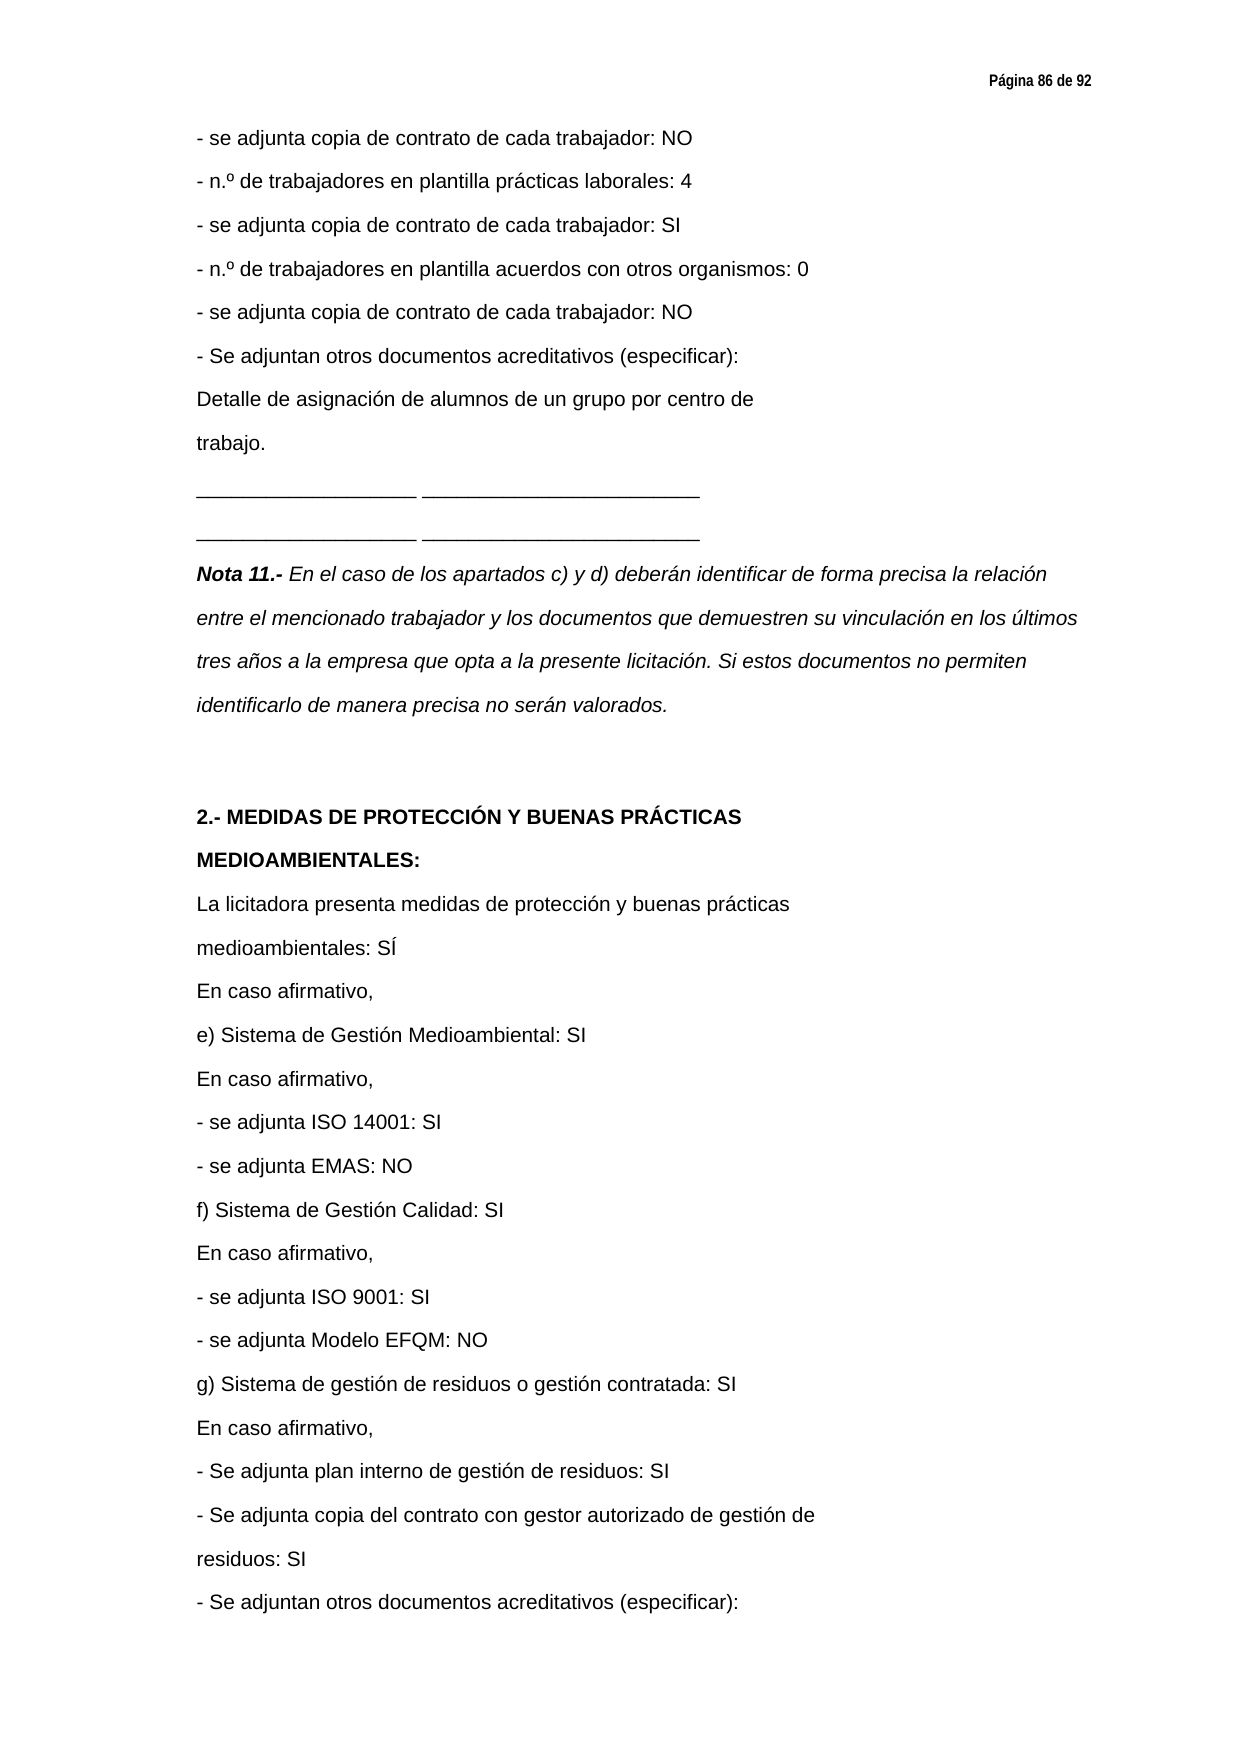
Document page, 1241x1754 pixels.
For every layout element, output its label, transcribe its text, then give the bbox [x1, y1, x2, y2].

text En caso afirmativo, [118, 1410, 1092, 1441]
text ___________________ ________________________ [118, 469, 1092, 500]
text - se adjunta ISO 9001: SI [118, 1279, 1092, 1310]
text - se adjunta Modelo EFQM: NO [118, 1323, 1092, 1354]
text En caso afirmativo, [118, 1235, 1092, 1266]
text En caso afirmativo, [118, 973, 1092, 1004]
text - se adjunta copia de contrato de cada trabajador: SI [118, 207, 1092, 238]
text - se adjunta ISO 14001: SI [118, 1104, 1092, 1136]
text - Se adjuntan otros documentos acreditativos (especificar): [118, 338, 1092, 369]
text Detalle de asignación de alumnos de un grupo por centro de [118, 382, 1092, 413]
text Nota 11.- En el caso de los apartados c) y d) deberán identificar de forma precisa la relación [118, 556, 1092, 587]
text 2.- MEDIDAS DE PROTECCIÓN Y BUENAS PRÁCTICAS [118, 799, 1092, 830]
text - n.º de trabajadores en plantilla acuerdos con otros organismos: 0 [118, 251, 1092, 282]
text - n.º de trabajadores en plantilla prácticas laborales: 4 [118, 163, 1092, 194]
text e) Sistema de Gestión Medioambiental: SI [118, 1017, 1092, 1048]
text - se adjunta EMAS: NO [118, 1148, 1092, 1179]
text En caso afirmativo, [118, 1061, 1092, 1092]
text - se adjunta copia de contrato de cada trabajador: NO [118, 120, 1092, 151]
text - se adjunta copia de contrato de cada trabajador: NO [118, 294, 1092, 325]
text trabajo. [118, 425, 1092, 456]
text g) Sistema de gestión de residuos o gestión contratada: SI [118, 1366, 1092, 1397]
text residuos: SI [118, 1541, 1092, 1572]
text f) Sistema de Gestión Calidad: SI [118, 1192, 1092, 1223]
text tres años a la empresa que opta a la presente licitación. Si estos documentos no permiten [118, 643, 1092, 674]
text medioambientales: SÍ [118, 930, 1092, 961]
text entre el mencionado trabajador y los documentos que demuestren su vinculación en los últimos [118, 600, 1092, 631]
text MEDIOAMBIENTALES: [118, 842, 1092, 874]
text La licitadora presenta medidas de protección y buenas prácticas [118, 886, 1092, 917]
text identificarlo de manera precisa no serán valorados. [118, 687, 1092, 718]
text - Se adjunta plan interno de gestión de residuos: SI [118, 1453, 1092, 1485]
text ___________________ ________________________ [118, 512, 1092, 544]
text - Se adjuntan otros documentos acreditativos (especificar): [118, 1584, 1092, 1616]
text - Se adjunta copia del contrato con gestor autorizado de gestión de [118, 1497, 1092, 1528]
